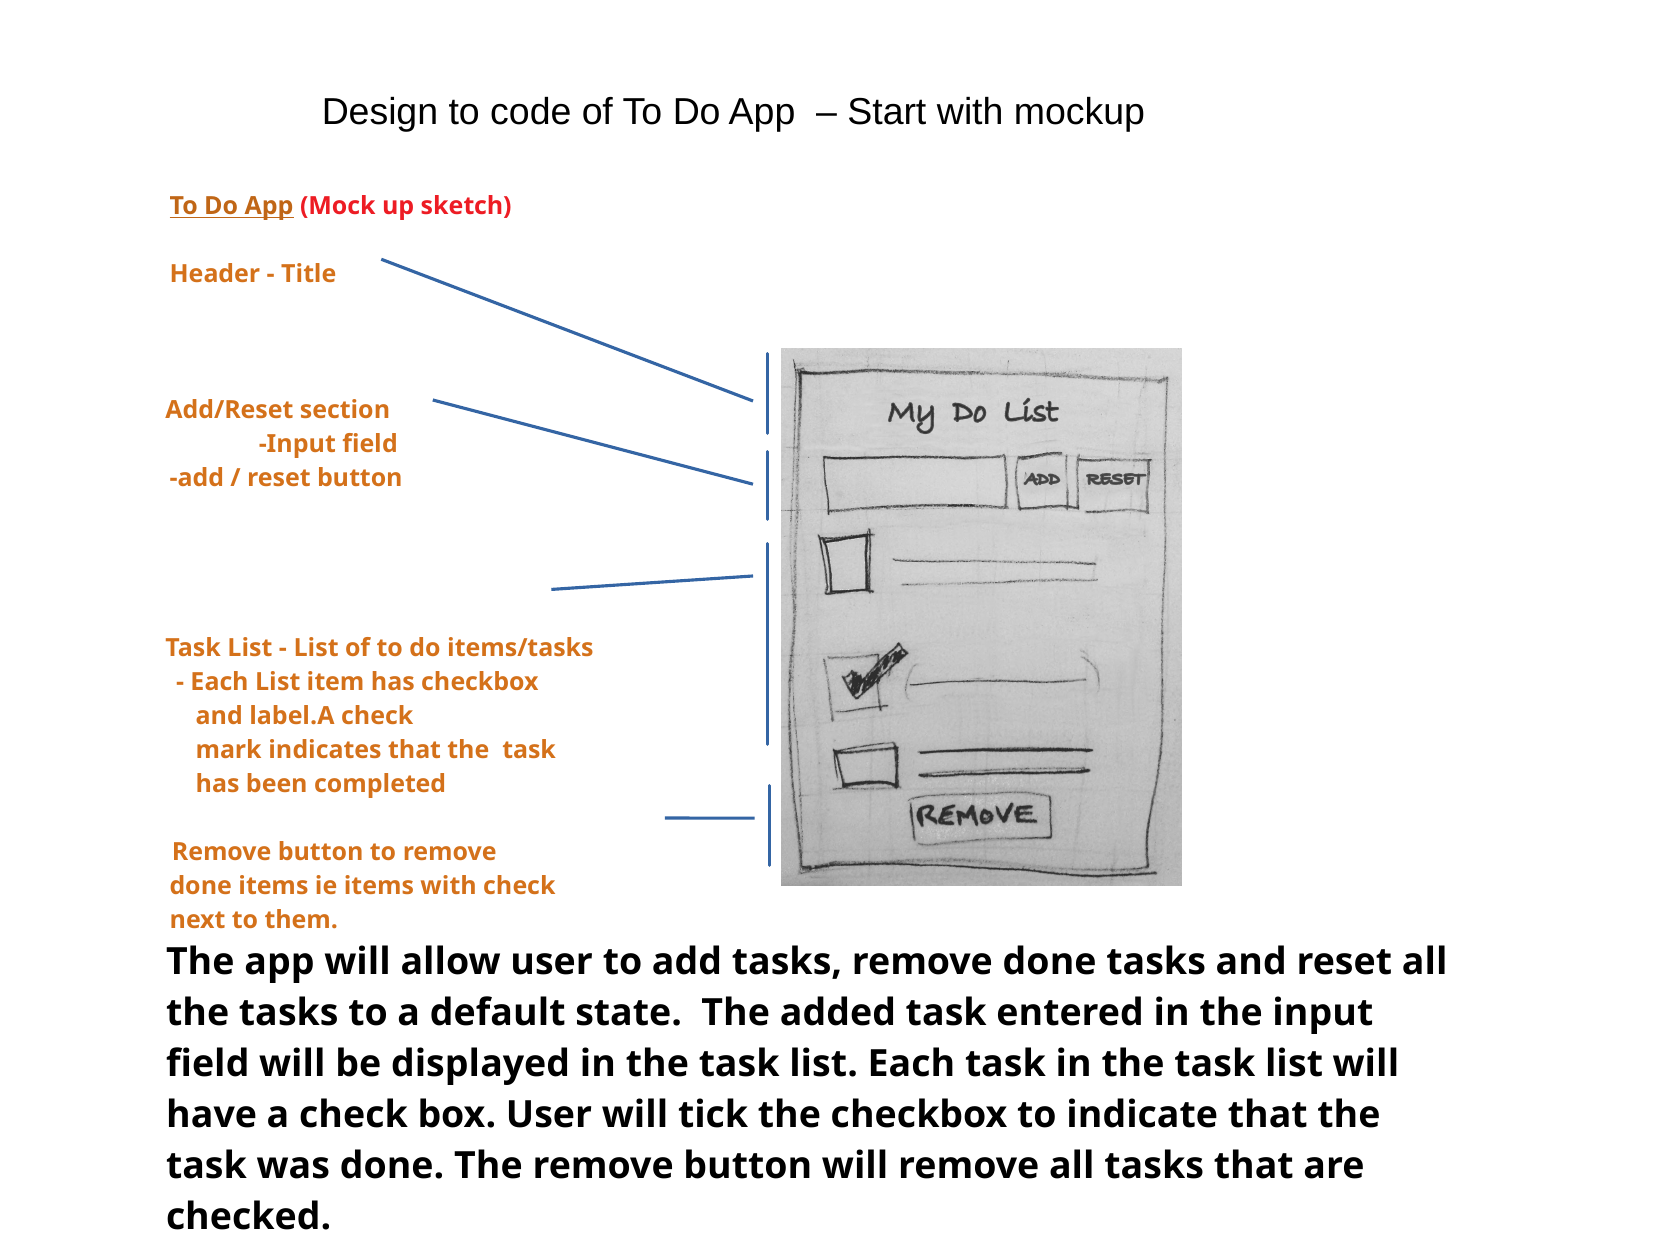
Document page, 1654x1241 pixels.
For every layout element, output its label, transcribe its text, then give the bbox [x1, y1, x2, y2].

text_box Design to code of To Do App – Start with mockup [307, 82, 1512, 181]
text_box The app will allow user to add tasks, remove done tasks and reset all the tasks to a default state. The added task entered in the input field will be displayed in the task list. Each task in the task list will have a check box. User will tick the checkbox to indicate that the task was done. The remove button will remove all tasks that are checked. [151, 927, 1475, 1177]
picture [781, 348, 1182, 886]
text_box To Do App (Mock up sketch) Header - Title Add/Reset section -Input field -add / reset button Task List - List of to do items/tasks - Each List item has checkbox and label.A check mark indicates that the task has been completed Remove button to remove done items ie items with check next to them. [76, 112, 678, 928]
